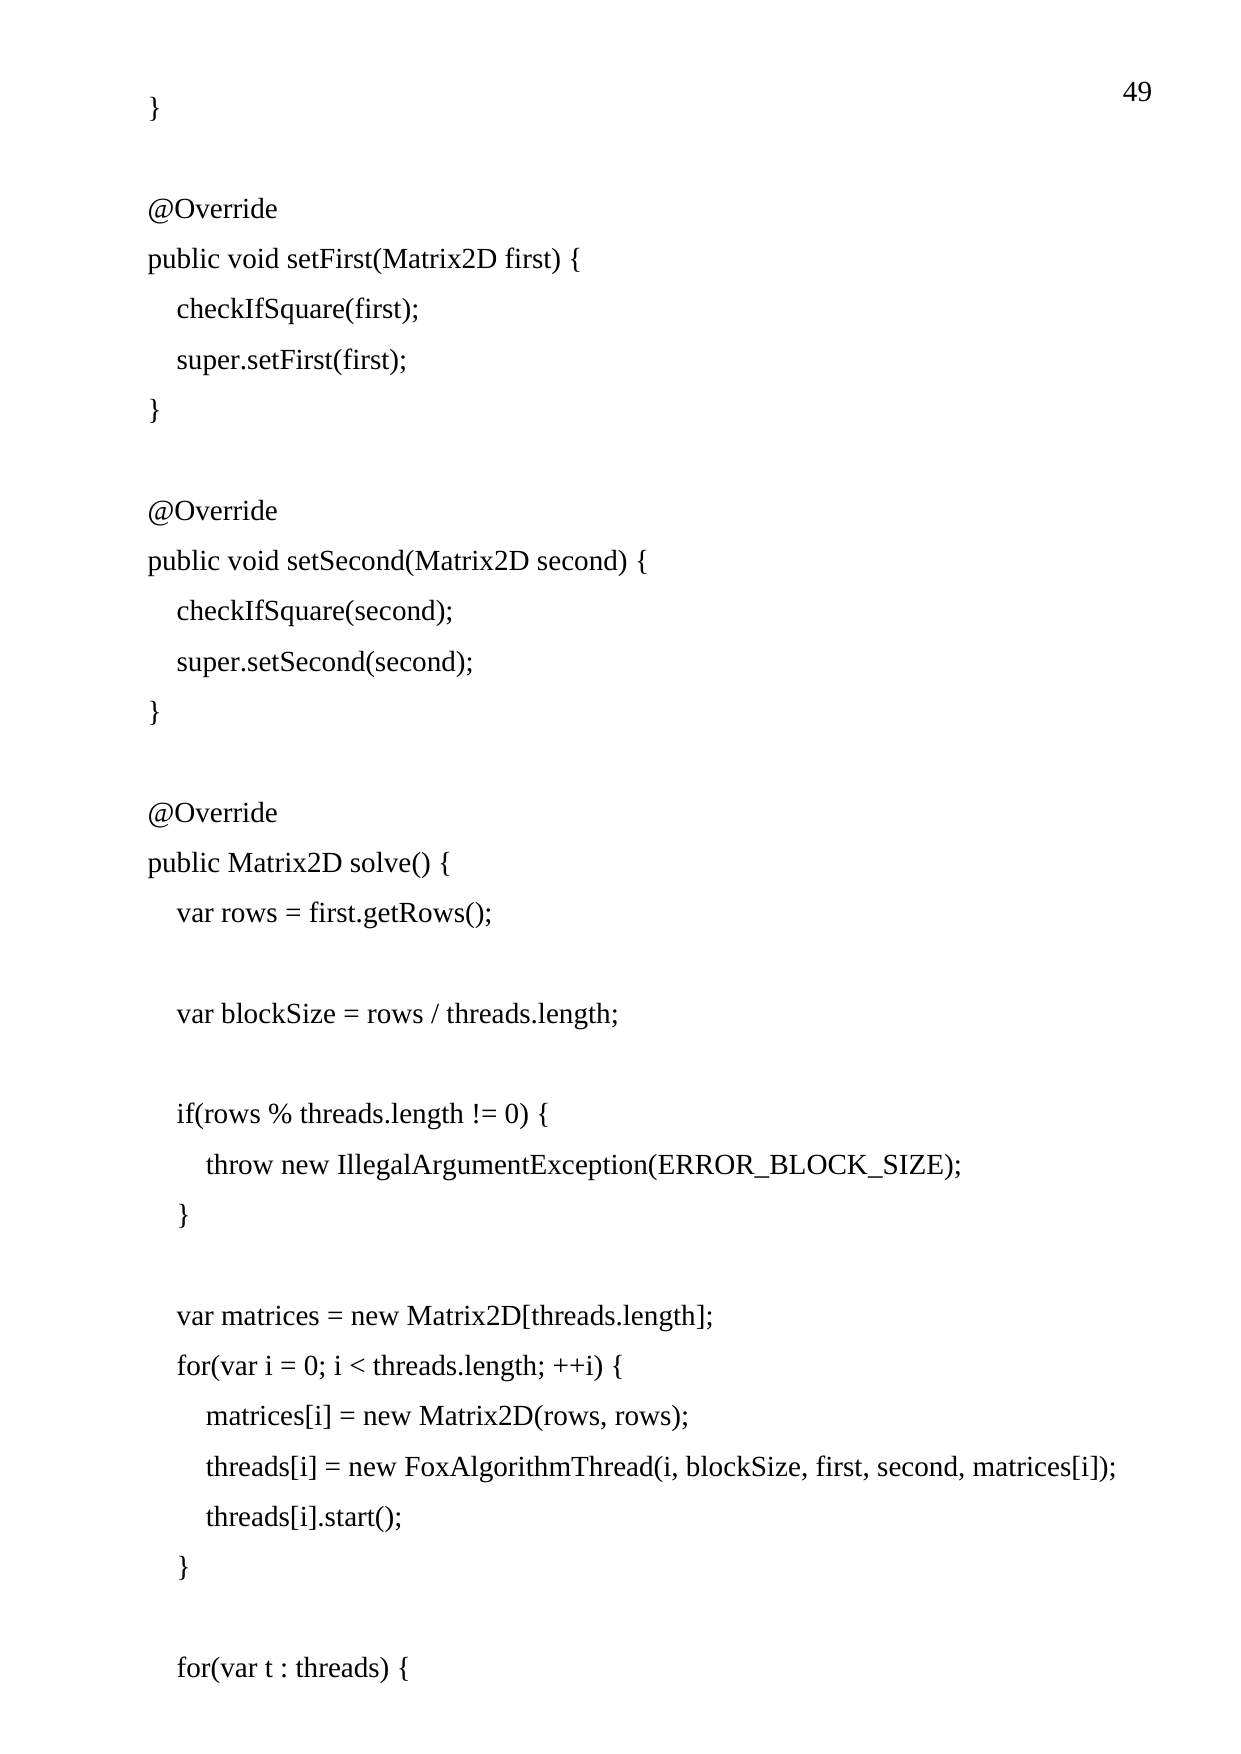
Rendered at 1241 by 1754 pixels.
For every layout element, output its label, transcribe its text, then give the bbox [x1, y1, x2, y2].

text @Override [118, 191, 1122, 224]
text @Override [118, 493, 1122, 526]
text public void setSecond(Matrix2D second) { [118, 543, 1122, 577]
text matrices[i] = new Matrix2D(rows, rows); [118, 1398, 1122, 1432]
text super.setFirst(first); [118, 342, 1122, 376]
text var matrices = new Matrix2D[threads.length]; [118, 1298, 1122, 1331]
text for(var t : threads) { [118, 1650, 1122, 1684]
text var rows = first.getRows(); [118, 895, 1122, 929]
text for(var i = 0; i < threads.length; ++i) { [118, 1348, 1122, 1382]
text var blockSize = rows / threads.length; [118, 996, 1122, 1029]
text checkIfSquare(first); [118, 292, 1122, 325]
text } [118, 1549, 1122, 1583]
text threads[i].start(); [118, 1499, 1122, 1533]
text super.setSecond(second); [118, 644, 1122, 677]
text } [118, 90, 1122, 124]
text threads[i] = new FoxAlgorithmThread(i, blockSize, first, second, matrices[i]); [118, 1449, 1122, 1482]
text } [118, 694, 1122, 728]
text } [118, 392, 1122, 426]
text public Matrix2D solve() { [118, 845, 1122, 879]
text public void setFirst(Matrix2D first) { [118, 241, 1122, 275]
text checkIfSquare(second); [118, 593, 1122, 627]
text @Override [118, 795, 1122, 828]
text throw new IllegalArgumentException(ERROR_BLOCK_SIZE); [118, 1147, 1122, 1181]
text } [118, 1197, 1122, 1231]
text if(rows % threads.length != 0) { [118, 1097, 1122, 1130]
